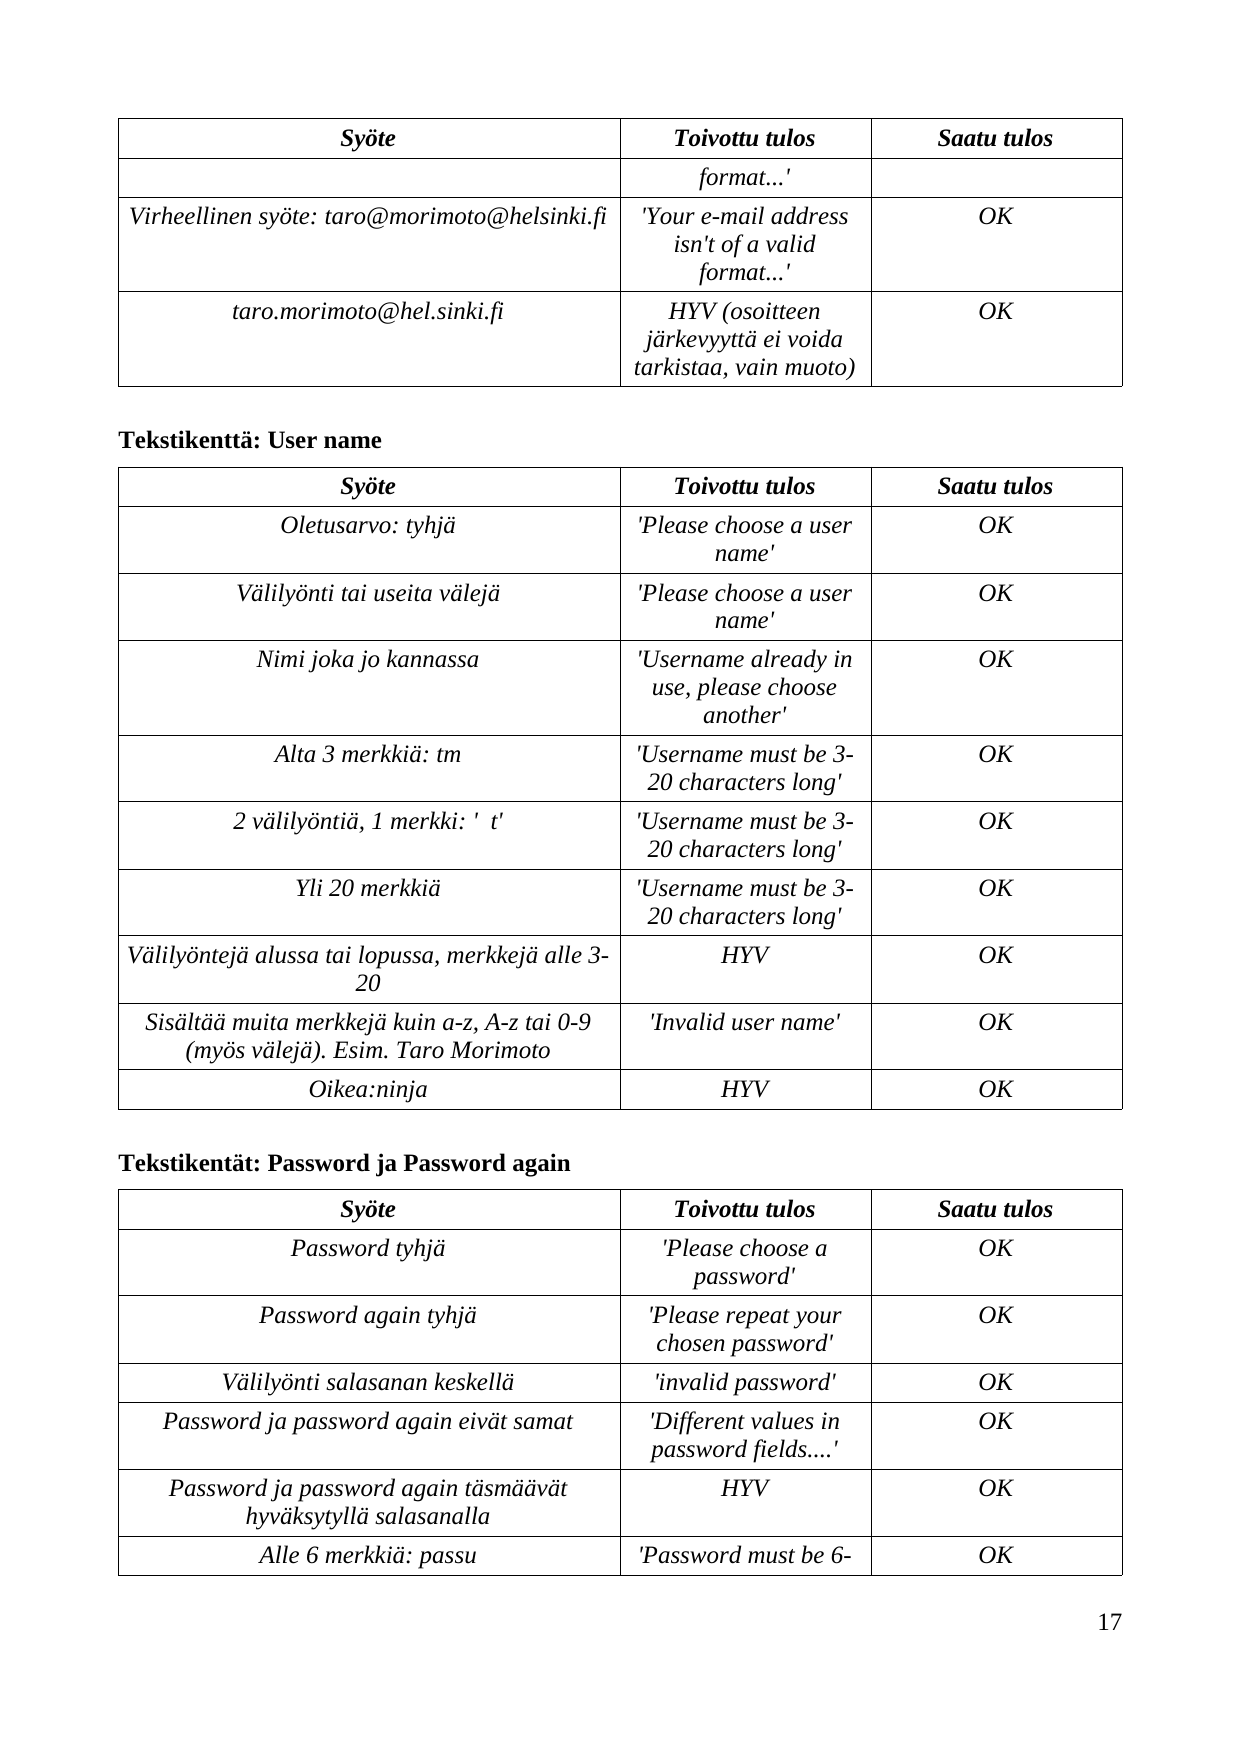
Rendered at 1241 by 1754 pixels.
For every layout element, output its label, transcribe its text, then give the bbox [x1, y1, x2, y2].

table_cell HYV (osoitteen järkevyyttä ei voida tarkistaa, vain muoto) [621, 292, 871, 386]
table_cell OK [872, 1403, 1122, 1469]
table_cell 'Please choose a user name' [621, 507, 871, 573]
table_cell 'Username already in use, please choose another' [621, 641, 871, 734]
table_cell OK [872, 641, 1122, 734]
table_cell Alta 3 merkkiä: tm [119, 736, 620, 801]
table_cell Password ja password again täsmäävät hyväksytyllä salasanalla [119, 1470, 620, 1536]
table_cell OK [872, 1296, 1122, 1362]
text Tekstikenttä: User name [118, 426, 1122, 454]
table_cell OK [872, 1470, 1122, 1536]
table_header Saatu tulos [872, 119, 1122, 157]
table_cell OK [872, 507, 1122, 573]
table_cell OK [872, 1004, 1122, 1069]
table_cell Välilyöntejä alussa tai lopussa, merkkejä alle 3-20 [119, 936, 620, 1002]
table_cell 'invalid password' [621, 1364, 871, 1402]
table_header Syöte [119, 468, 620, 506]
table_header Syöte [119, 1190, 620, 1228]
table_header Syöte [119, 119, 620, 157]
table_cell Yli 20 merkkiä [119, 870, 620, 935]
table_cell Oletusarvo: tyhjä [119, 507, 620, 573]
table_cell Välilyönti tai useita välejä [119, 574, 620, 640]
table_header Toivottu tulos [621, 468, 871, 506]
table_cell HYV [621, 1070, 871, 1109]
table_cell [872, 159, 1122, 197]
table_cell OK [872, 198, 1122, 291]
table_cell 'Please repeat your chosen password' [621, 1296, 871, 1362]
table_cell Sisältää muita merkkejä kuin a-z, A-z tai 0-9 (myös välejä). Esim. Taro Morimoto [119, 1004, 620, 1069]
table_cell OK [872, 736, 1122, 801]
table_cell Password tyhjä [119, 1230, 620, 1295]
table_cell 'Username must be 3-20 characters long' [621, 802, 871, 868]
table_cell 'Please choose a password' [621, 1230, 871, 1295]
table_cell 'Please choose a user name' [621, 574, 871, 640]
table_cell Password again tyhjä [119, 1296, 620, 1362]
table_cell OK [872, 870, 1122, 935]
table_header Toivottu tulos [621, 1190, 871, 1228]
table_header Saatu tulos [872, 1190, 1122, 1228]
table_cell Virheellinen syöte: taro@morimoto@helsinki.fi [119, 198, 620, 291]
table_cell OK [872, 1537, 1122, 1575]
table_cell OK [872, 1230, 1122, 1295]
table_cell 'Username must be 3-20 characters long' [621, 870, 871, 935]
table_cell taro.morimoto@hel.sinki.fi [119, 292, 620, 386]
table_cell Oikea:ninja [119, 1070, 620, 1109]
table_cell Password ja password again eivät samat [119, 1403, 620, 1469]
table_cell [119, 159, 620, 197]
table_cell 2 välilyöntiä, 1 merkki: ' t' [119, 802, 620, 868]
table_cell OK [872, 1070, 1122, 1109]
table_header Toivottu tulos [621, 119, 871, 157]
table_cell HYV [621, 936, 871, 1002]
table_cell Nimi joka jo kannassa [119, 641, 620, 734]
table_cell 'Invalid user name' [621, 1004, 871, 1069]
text Tekstikentät: Password ja Password again [118, 1149, 1122, 1177]
table_cell Välilyönti salasanan keskellä [119, 1364, 620, 1402]
table_cell OK [872, 574, 1122, 640]
table_cell Alle 6 merkkiä: passu [119, 1537, 620, 1575]
table_cell 'Password must be 6- [621, 1537, 871, 1575]
table_cell 'Username must be 3-20 characters long' [621, 736, 871, 801]
table_cell HYV [621, 1470, 871, 1536]
table_cell format...' [621, 159, 871, 197]
table_cell OK [872, 802, 1122, 868]
table_cell OK [872, 936, 1122, 1002]
table_cell OK [872, 292, 1122, 386]
table_cell 'Different values in password fields....' [621, 1403, 871, 1469]
table_cell 'Your e-mail address isn't of a valid format...' [621, 198, 871, 291]
table_cell OK [872, 1364, 1122, 1402]
table_header Saatu tulos [872, 468, 1122, 506]
